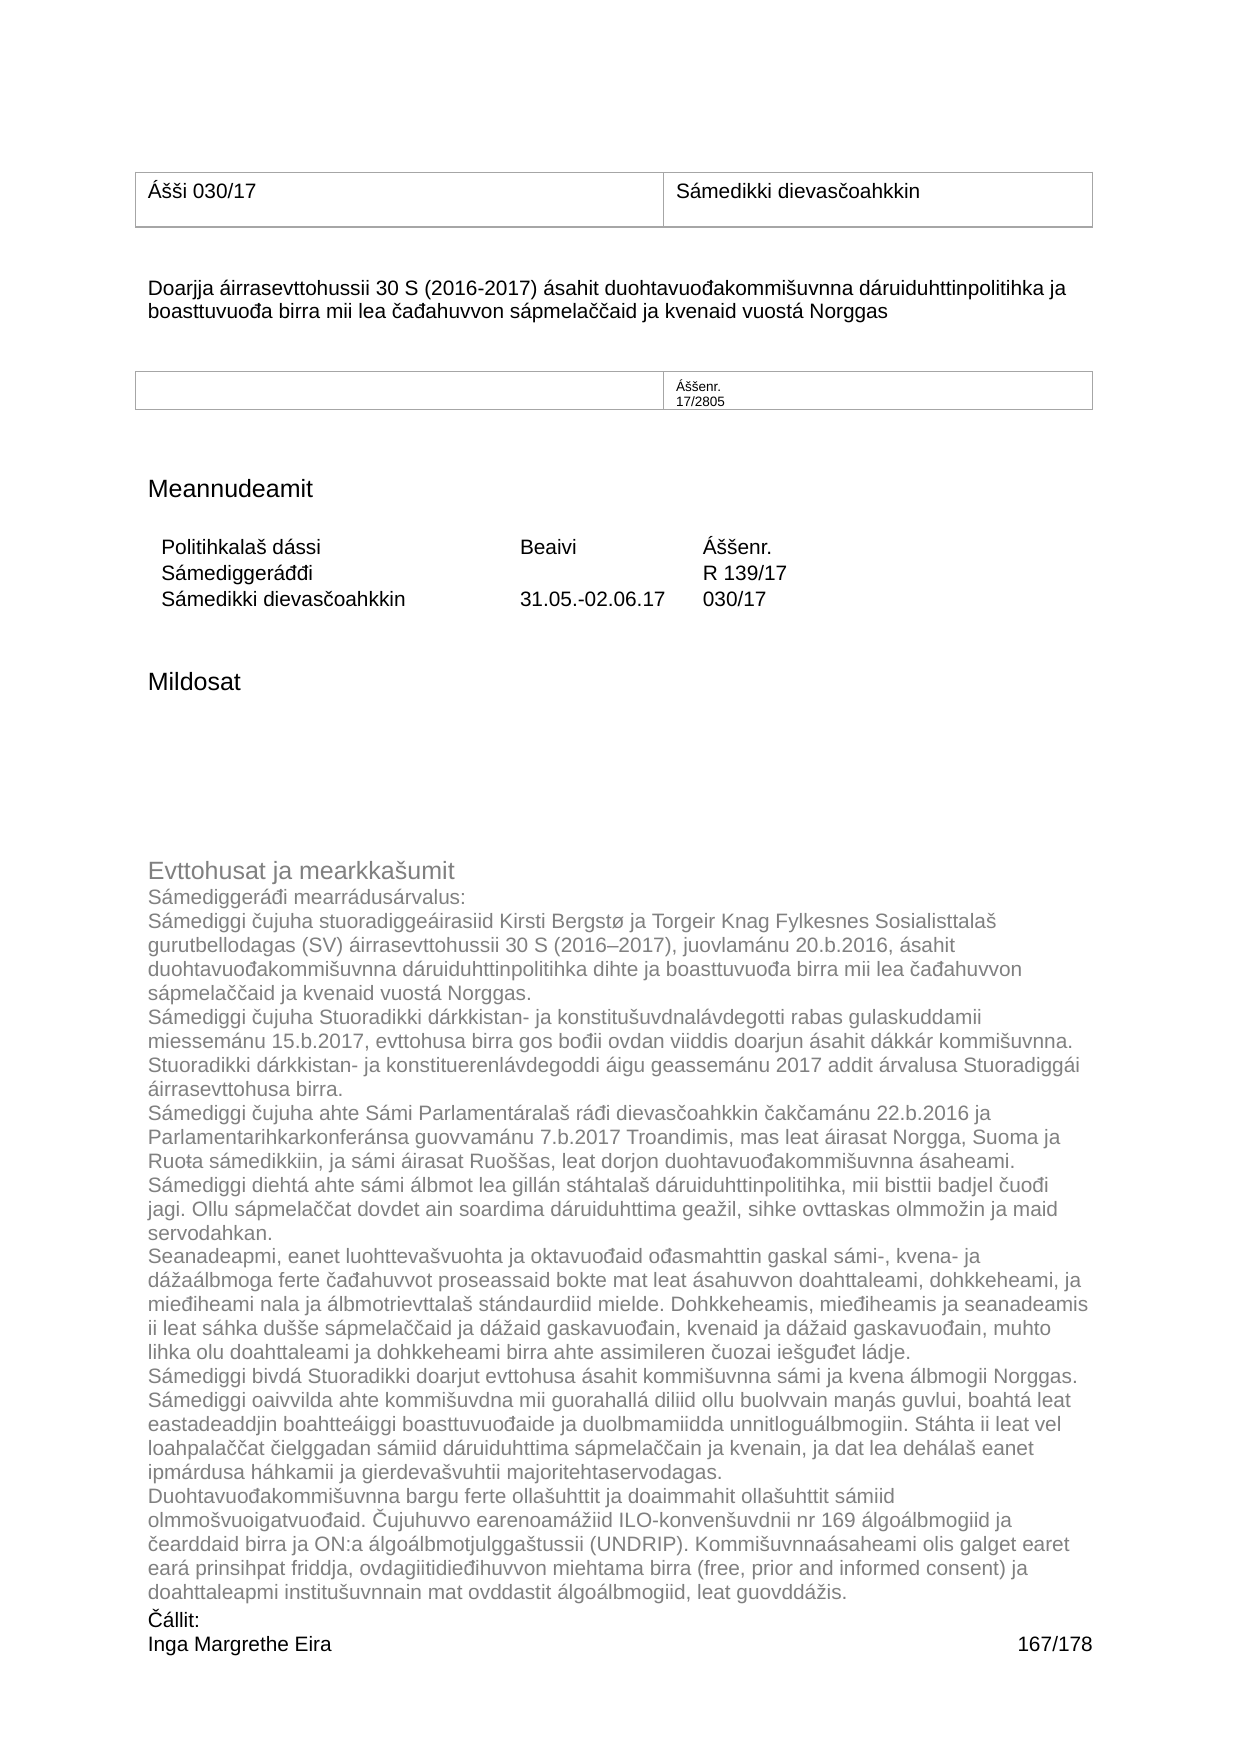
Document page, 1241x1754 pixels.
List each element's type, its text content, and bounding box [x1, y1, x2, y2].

table_header Politihkalaš dássi [148, 534, 506, 560]
table_cell Sámediggeráđđi [148, 560, 506, 586]
text Doarjja áirrasevttohussii 30 S (2016-2017) ásahit duohtavuođakommišuvnna dáruiduhttinpolitihka ja boasttuvuođa birra mii lea čađahuvvon sápmelaččaid ja kvenaid vuostá Norggas [148, 275, 1093, 323]
table_cell R 139/17 [689, 560, 1055, 586]
table_header Ášši 030/17 [136, 173, 663, 226]
table_header Sámedikki dievasčoahkkin [664, 173, 1092, 226]
table_cell 31.05.-02.06.17 [506, 586, 689, 612]
table_cell [136, 410, 664, 426]
table_header Evttohusat ja mearkkašumit Sámediggeráđi mearrádusárvalus: Sámediggi čujuha stuoradiggeáirasiid Kirsti Bergstø ja Torgeir Knag Fylkesnes Sosialisttalaš gurutbellodagas (SV) áirrasevttohussii 30 S (2016–2017), juovlamánu 20.b.2016, ásahit duohtavuođakommišuvnna dáruiduhttinpolitihka dihte ja boasttuvuođa birra mii lea čađahuvvon sápmelaččaid ja kvenaid vuostá Norggas. Sámediggi čujuha Stuoradikki dárkkistan- ja konstitušuvdnalávdegotti rabas gulaskuddamii miessemánu 15.b.2017, evttohusa birra gos bođii ovdan viiddis doarjun ásahit dákkár kommišuvnna. Stuoradikki dárkkistan- ja konstituerenlávdegoddi áigu geassemánu 2017 addit árvalusa Stuoradiggái áirrasevttohusa birra. Sámediggi čujuha ahte Sámi Parlamentáralaš ráđi dievasčoahkkin čakčamánu 22.b.2016 ja Parlamentarihkarkonferánsa guovvamánu 7.b.2017 Troandimis, mas leat áirasat Norgga, Suoma ja Ruoŧa sámedikkiin, ja sámi áirasat Ruoššas, leat dorjon duohtavuođakommišuvnna ásaheami. Sámediggi diehtá ahte sámi álbmot lea gillán stáhtalaš dáruiduhttinpolitihka, mii bisttii badjel čuođi jagi. Ollu sápmelaččat dovdet ain soardima dáruiduhttima geažil, sihke ovttaskas olmmožin ja maid servodahkan. Seanadeapmi, eanet luohttevašvuohta ja oktavuođaid ođasmahttin gaskal sámi-, kvena- ja dážaálbmoga ferte čađahuvvot proseassaid bokte mat leat ásahuvvon doahttaleami, dohkkeheami, ja mieđiheami nala ja álbmotrievttalaš stándaurdiid mielde. Dohkkeheamis, mieđiheamis ja seanadeamis ii leat sáhka dušše sápmelaččaid ja dážaid gaskavuođain, kvenaid ja dážaid gaskavuođain, muhto lihka olu doahttaleami ja dohkkeheami birra ahte assimileren čuozai iešguđet ládje. Sámediggi bivdá Stuoradikki doarjut evttohusa ásahit kommišuvnna sámi ja kvena álbmogii Norggas. Sámediggi oaivvilda ahte kommišuvdna mii guorahallá diliid ollu buolvvain maŋás guvlui, boahtá leat eastadeaddjin boahtteáiggi boasttuvuođaide ja duolbmamiidda unnitloguálbmogiin. Stáhta ii leat vel loahpalaččat čielggadan sámiid dáruiduhttima sápmelaččain ja kvenain, ja dat lea dehálaš eanet ipmárdusa háhkamii ja gierdevašvuhtii majoritehtaservodagas. Duohtavuođakommišuvnna bargu ferte ollašuhttit ja doaimmahit ollašuhttit sámiid olmmošvuoigatvuođaid. Čujuhuvvo earenoamážiid ILO-konvenšuvdnii nr 169 álgoálbmogiid ja čearddaid birra ja ON:a álgoálbmotjulggaštussii (UNDRIP). Kommišuvnnaásaheami olis galget earet eará prinsihpat friddja, ovdagiitidieđihuvvon miehtama birra (free, prior and informed consent) ja doahttaleapmi institušuvnnain mat ovddastit álgoálbmogiid, leat guovddážis. [136, 856, 1104, 1604]
table_cell Sámedikki dievasčoahkkin [148, 586, 506, 612]
table_header Meannudeamit Mildosat [136, 474, 1067, 832]
table_header Áššenr. [689, 534, 1055, 560]
table_header Áššenr. 17/2805 [664, 372, 1092, 409]
table_header Beaivi [506, 534, 689, 560]
table_cell [664, 410, 1092, 426]
table_cell [506, 560, 689, 586]
table_header [136, 372, 663, 409]
table_header [148, 727, 900, 753]
table_cell 030/17 [689, 586, 1055, 612]
